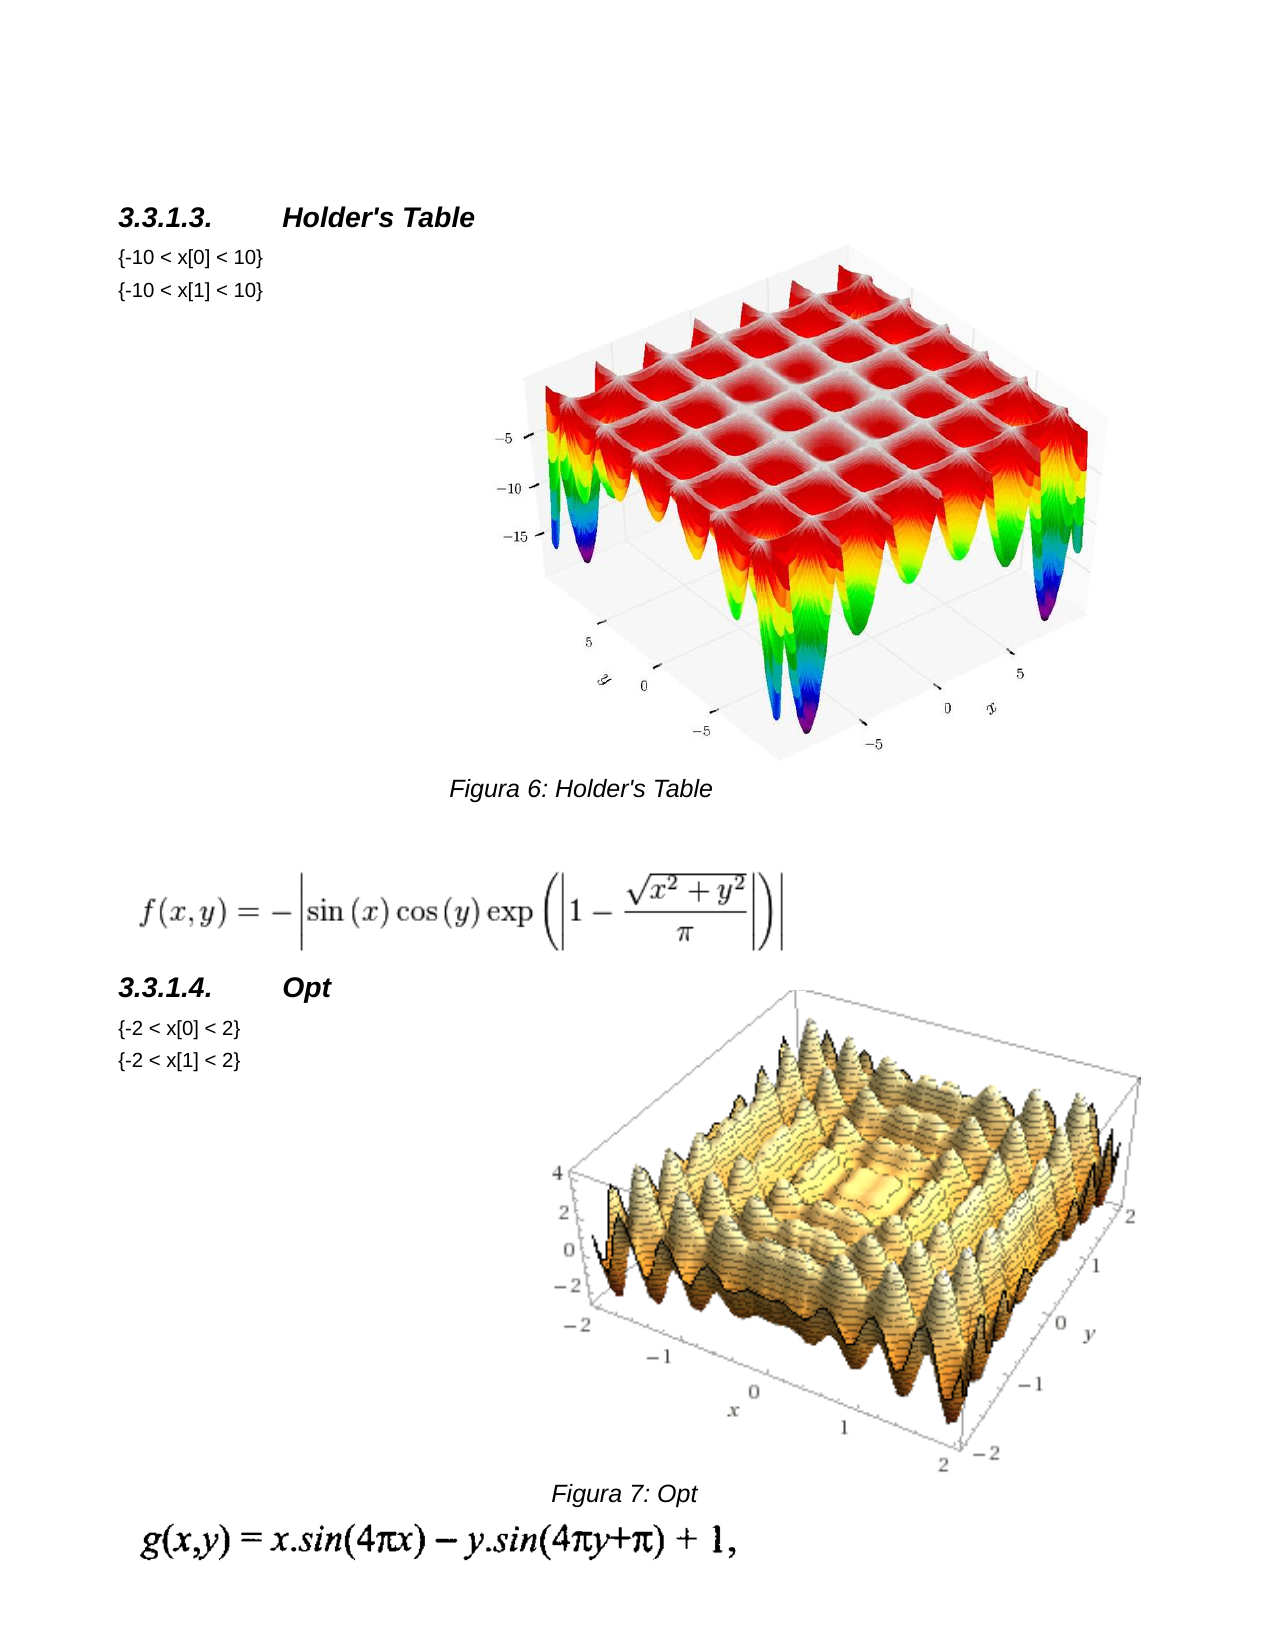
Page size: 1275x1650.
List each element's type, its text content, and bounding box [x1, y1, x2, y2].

subtitle [551, 1508, 1141, 1513]
text Figura 6: Holder's Table [449, 774, 1158, 802]
text {-10 < x[0] < 10} [118, 246, 449, 269]
subtitle Holder's Table [118, 201, 1158, 242]
picture [551, 990, 1141, 1480]
subtitle Opt [118, 971, 1157, 1004]
picture [115, 1505, 757, 1574]
text {-2 < x[0] < 2} [118, 1016, 551, 1040]
text {-2 < x[1] < 2} [118, 1048, 551, 1072]
text [1141, 1016, 1157, 1040]
picture [126, 866, 800, 957]
text [1141, 1048, 1157, 1072]
text {-10 < x[1] < 10} [118, 278, 449, 301]
text Figura 7: Opt [551, 1480, 1141, 1508]
picture [449, 242, 1159, 774]
